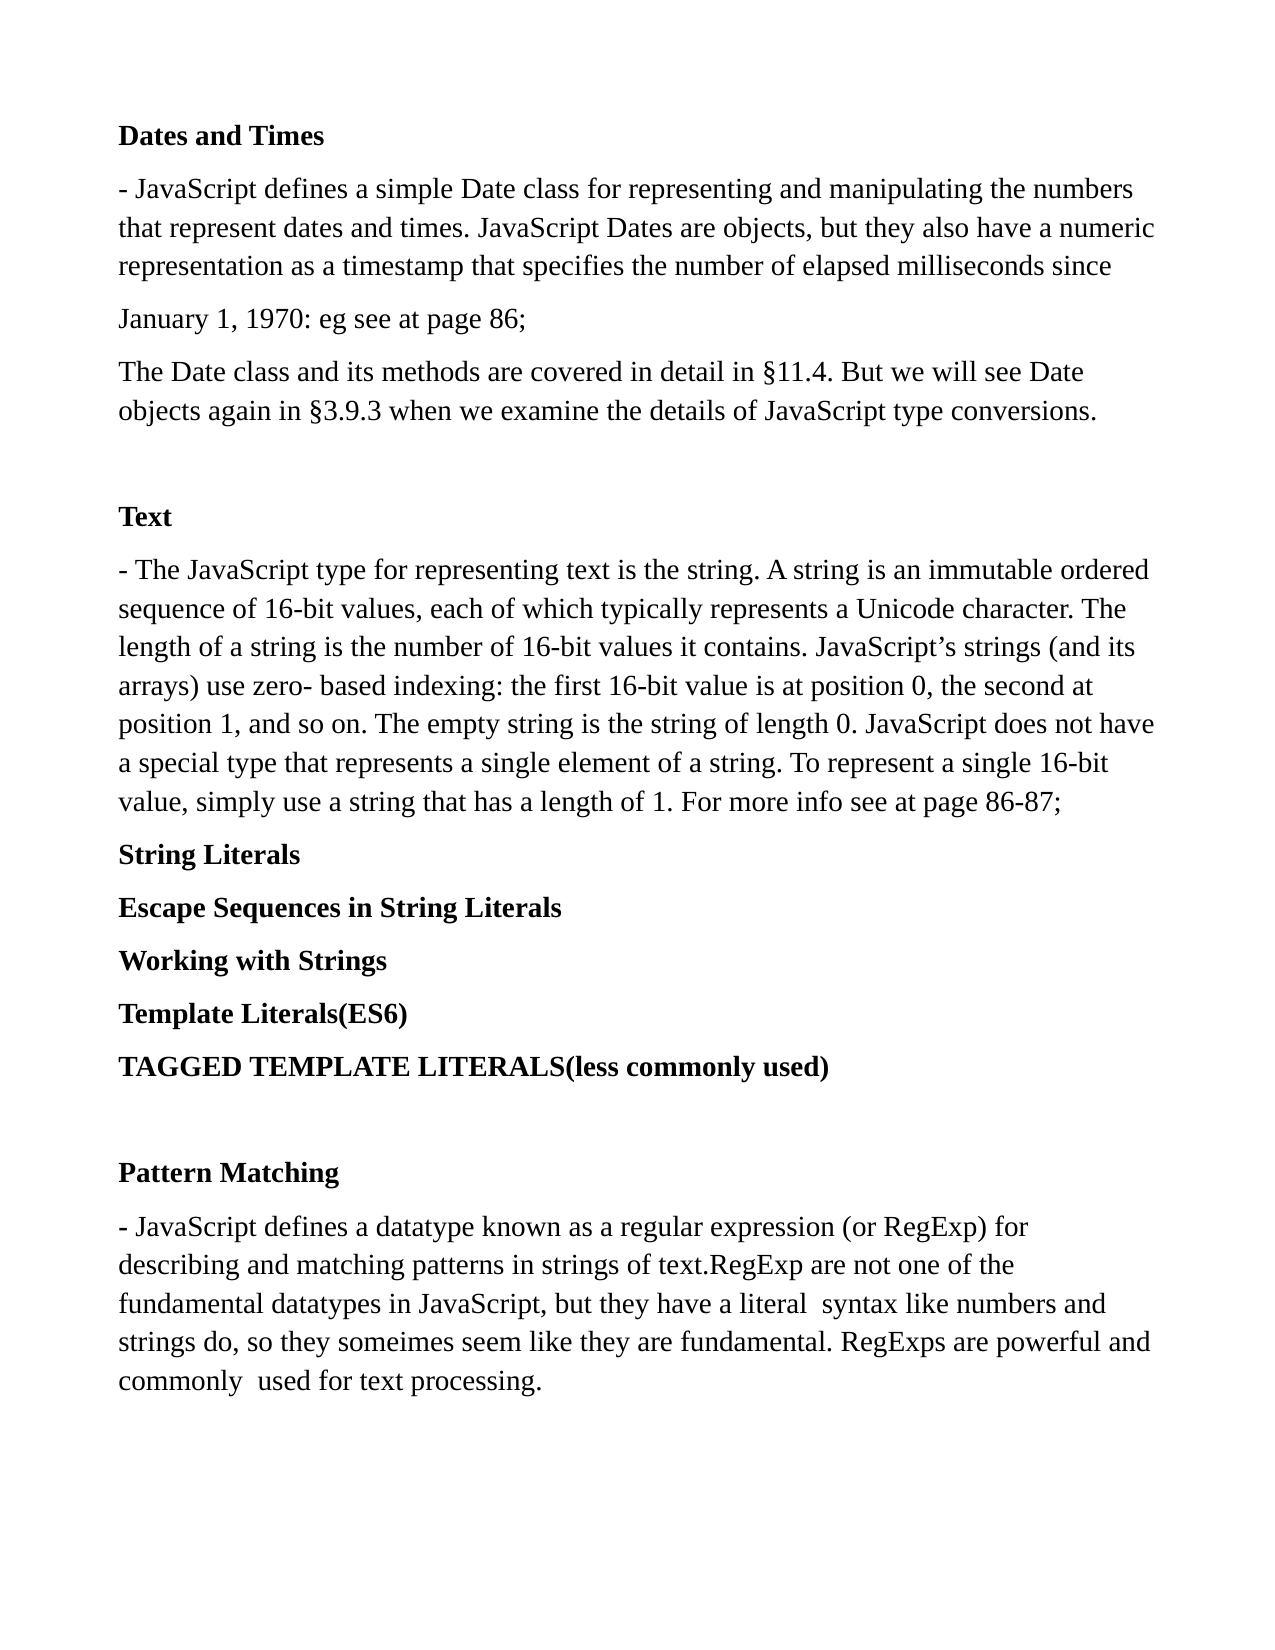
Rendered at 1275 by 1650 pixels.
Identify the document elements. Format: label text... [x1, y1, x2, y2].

text Pattern Matching [118, 1156, 1157, 1189]
text - The JavaScript type for representing text is the string. A string is an immutable ordered sequence of 16-bit values, each of which typically represents a Unicode character. The length of a string is the number of 16-bit values it contains. JavaScript’s strings (and its arrays) use zero- based indexing: the first 16-bit value is at position 0, the second at position 1, and so on. The empty string is the string of length 0. JavaScript does not have a special type that represents a single element of a string. To represent a single 16-bit value, simply use a string that has a length of 1. For more info see at page 86-87; [118, 552, 1157, 817]
text String Literals [118, 837, 1157, 870]
text - JavaScript defines a datatype known as a regular expression (or RegExp) for describing and matching patterns in strings of text.RegExp are not one of the fundamental datatypes in JavaScript, but they have a literal syntax like numbers and strings do, so they someimes seem like they are fundamental. RegExps are powerful and commonly used for text processing. [118, 1209, 1157, 1396]
text TAGGED TEMPLATE LITERALS(less commonly used) [118, 1049, 1157, 1083]
text Working with Strings [118, 943, 1157, 977]
text The Date class and its methods are covered in detail in §11.4. But we will see Date objects again in §3.9.3 when we examine the details of JavaScript type conversions. [118, 354, 1157, 427]
text - JavaScript defines a simple Date class for representing and manipulating the numbers that represent dates and times. JavaScript Dates are objects, but they also have a numeric representation as a timestamp that specifies the number of elapsed milliseconds since [118, 171, 1157, 282]
text Text [118, 499, 1157, 533]
text Template Literals(ES6) [118, 996, 1157, 1030]
text Dates and Times [118, 118, 1157, 152]
text January 1, 1970: eg see at page 86; [118, 301, 1157, 335]
text Escape Sequences in String Literals [118, 890, 1157, 923]
